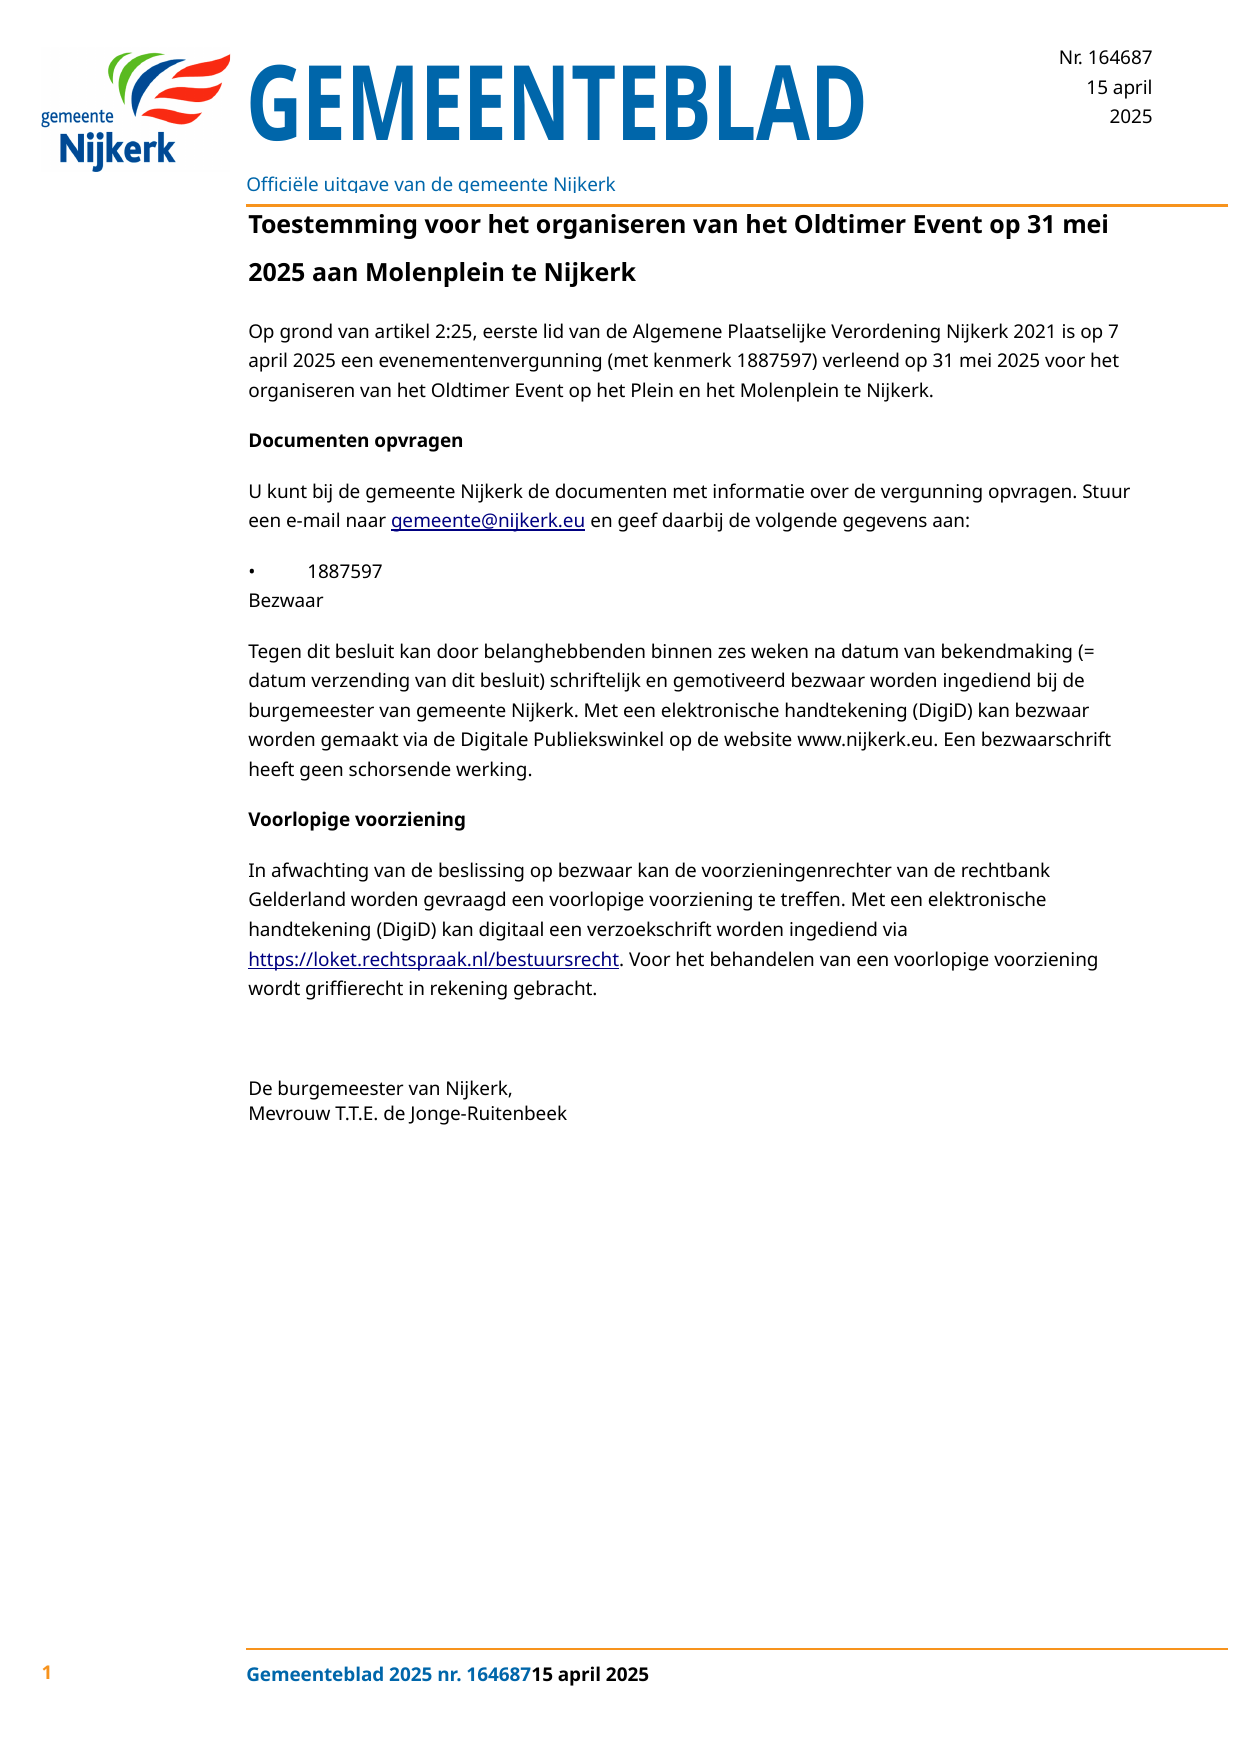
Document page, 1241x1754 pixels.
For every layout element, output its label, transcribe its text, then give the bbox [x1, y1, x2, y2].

text Tegen dit besluit kan door belanghebbenden binnen zes weken na datum van bekendmaking (= datum verzending van dit besluit) schriftelijk en gemotiveerd bezwaar worden ingediend bij de burgemeester van gemeente Nijkerk. Met een elektronische handtekening (DigiD) kan bezwaar worden gemaakt via de Digitale Publiekswinkel op de website www.nijkerk.eu. Een bezwaarschrift heeft geen schorsende werking. [248, 638, 1152, 782]
text Bezwaar [248, 587, 1152, 613]
text Toestemming voor het organiseren van het Oldtimer Event op 31 mei 2025 aan Molenplein te Nijkerk [248, 207, 1152, 288]
text Op grond van artikel 2:25, eerste lid van de Algemene Plaatselijke Verordening Nijkerk 2021 is op 7 april 2025 een evenementenvergunning (met kenmerk 1887597) verleend op 31 mei 2025 voor het organiseren van het Oldtimer Event op het Plein en het Molenplein te Nijkerk. [248, 318, 1152, 403]
text Voorlopige voorziening [248, 807, 1152, 832]
text Mevrouw T.T.E. de Jonge-Ruitenbeek [248, 1100, 1152, 1126]
text In afwachting van de beslissing op bezwaar kan de voorzieningenrechter van de rechtbank Gelderland worden gevraagd een voorlopige voorziening te treffen. Met een elektronische handtekening (DigiD) kan digitaal een verzoekschrift worden ingediend via https://loket.rechtspraak.nl/bestuursrecht. Voor het behandelen van een voorlopige voorziening wordt griffierecht in rekening gebracht. [248, 857, 1152, 1001]
picture [41, 47, 231, 172]
text U kunt bij de gemeente Nijkerk de documenten met informatie over de vergunning opvragen. Stuur een e-mail naar gemeente@nijkerk.eu en geef daarbij de volgende gegevens aan: [248, 478, 1152, 533]
text Documenten opvragen [248, 427, 1152, 453]
text De burgemeester van Nijkerk, [248, 1075, 1152, 1100]
list 1887597 [248, 558, 1152, 584]
